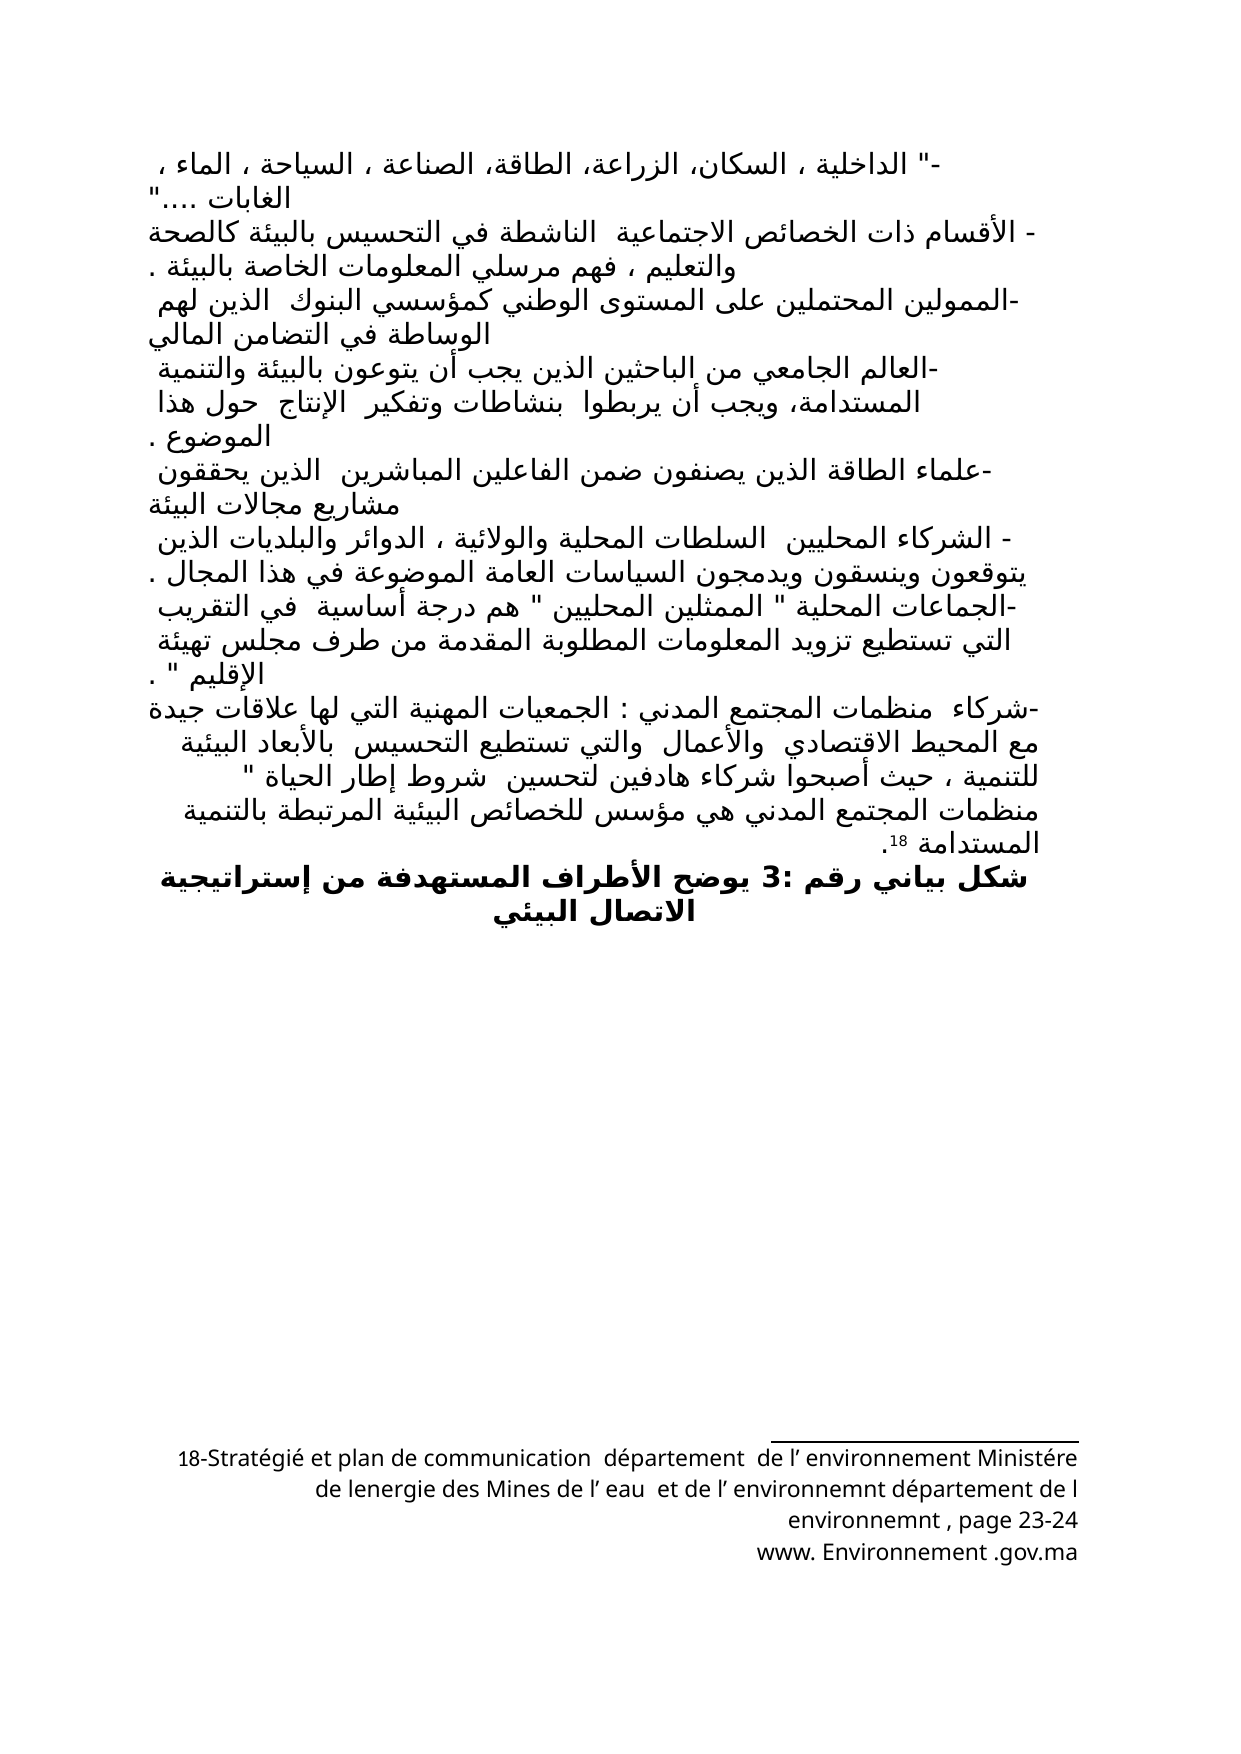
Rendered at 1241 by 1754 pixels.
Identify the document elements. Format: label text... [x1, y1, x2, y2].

text -الممولين المحتملين على المستوى الوطني كمؤسسي البنوك الذين لهم الوساطة في التضامن المالي [148, 283, 1040, 351]
text www. Environnement .gov.ma [148, 1535, 1078, 1567]
text -Stratégié et plan de communication département de l’ environnement Ministére de lenergie des Mines de l’ eau et de l’ environnemnt département de l environnemnt , page 23-24 [148, 1442, 1078, 1535]
text -" الداخلية ، السكان، الزراعة، الطاقة، الصناعة ، السياحة ، الماء ، الغابات ...." [148, 148, 1040, 216]
text -العالم الجامعي من الباحثين الذين يجب أن يتوعون بالبيئة والتنمية المستدامة، ويجب أن يربطوا بنشاطات وتفكير الإنتاج حول هذا الموضوع . [148, 351, 1040, 453]
text -الجماعات المحلية " الممثلين المحليين " هم درجة أساسية في التقريب التي تستطيع تزويد المعلومات المطلوبة المقدمة من طرف مجلس تهيئة الإقليم " . [148, 589, 1040, 691]
text - الشركاء المحليين السلطات المحلية والولائية ، الدوائر والبلديات الذين يتوقعون وينسقون ويدمجون السياسات العامة الموضوعة في هذا المجال . [148, 521, 1040, 589]
text - الأقسام ذات الخصائص الاجتماعية الناشطة في التحسيس بالبيئة كالصحة والتعليم ، فهم مرسلي المعلومات الخاصة بالبيئة . [148, 216, 1040, 283]
text -علماء الطاقة الذين يصنفون ضمن الفاعلين المباشرين الذين يحققون مشاريع مجالات البيئة [148, 453, 1040, 521]
text شكل بياني رقم :3 يوضح الأطراف المستهدفة من إستراتيجية الاتصال البيئي [148, 861, 1040, 929]
text -شركاء منظمات المجتمع المدني : الجمعيات المهنية التي لها علاقات جيدة مع المحيط الاقتصادي والأعمال والتي تستطيع التحسيس بالأبعاد البيئية للتنمية ، حيث أصبحوا شركاء هادفين لتحسين شروط إطار الحياة " منظمات المجتمع المدني هي مؤسس للخصائص البيئية المرتبطة بالتنمية المستدامة . [148, 691, 1040, 861]
